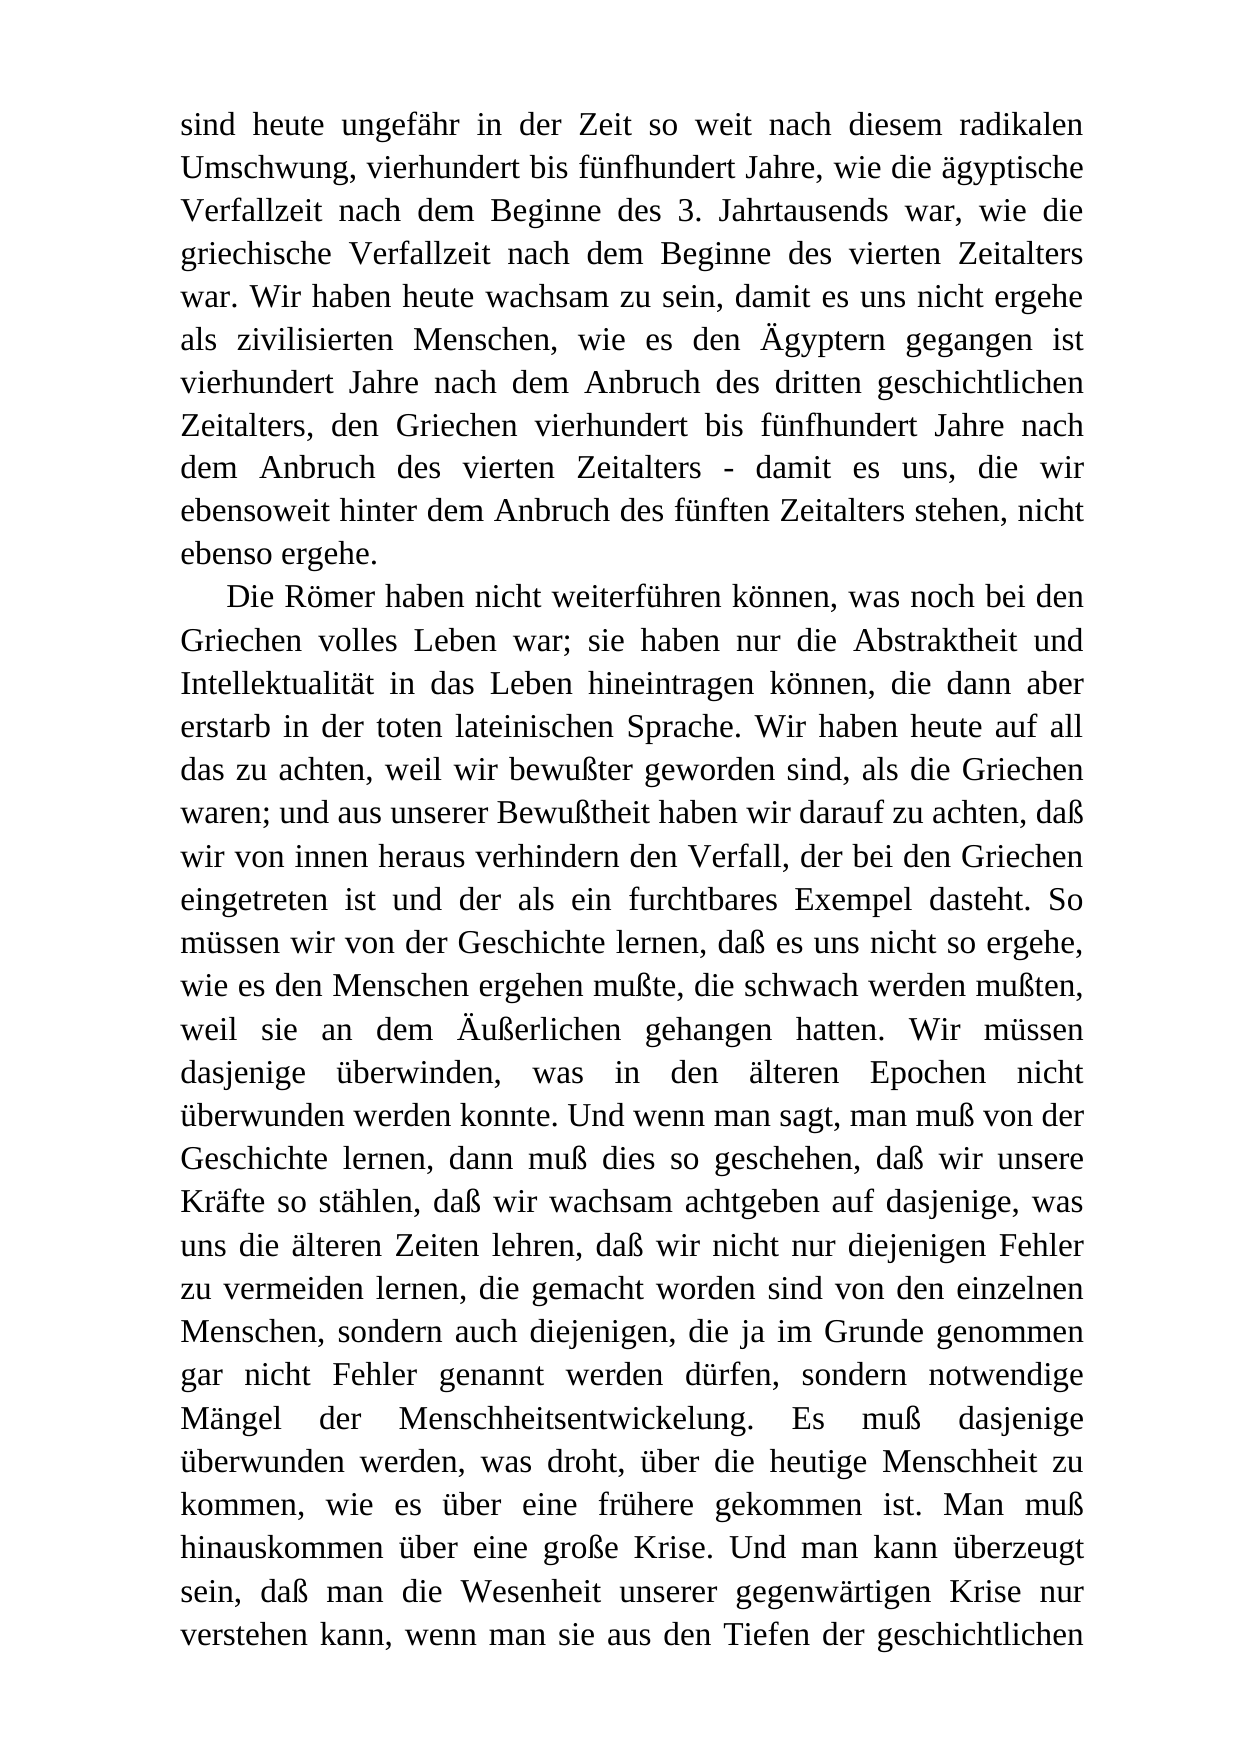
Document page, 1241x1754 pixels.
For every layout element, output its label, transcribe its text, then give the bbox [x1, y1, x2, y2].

text sind heute ungefähr in der Zeit so weit nach diesem radikalen Umschwung, vierhundert bis fünfhundert Jahre, wie die ägyptische Verfallzeit nach dem Beginne des 3. Jahrtausends war, wie die griechische Verfallzeit nach dem Beginne des vierten Zeitalters war. Wir haben heute wachsam zu sein, damit es uns nicht ergehe als zivilisierten Menschen, wie es den Ägyptern gegangen ist vierhundert Jahre nach dem Anbruch des dritten geschichtlichen Zeitalters, den Griechen vierhundert bis fünfhundert Jahre nach dem Anbruch des vierten Zeitalters - damit es uns, die wir ebensoweit hinter dem Anbruch des fünften Zeitalters stehen, nicht ebenso ergehe. [180, 104, 1085, 572]
text Die Römer haben nicht weiterführen können, was noch bei den Griechen volles Leben war; sie haben nur die Abstraktheit und Intellektualität in das Leben hineintragen können, die dann aber erstarb in der toten lateinischen Sprache. Wir haben heute auf all das zu achten, weil wir bewußter geworden sind, als die Griechen waren; und aus unserer Bewußtheit haben wir darauf zu achten, daß wir von innen heraus verhindern den Verfall, der bei den Griechen eingetreten ist und der als ein furchtbares Exempel dasteht. So müssen wir von der Geschichte lernen, daß es uns nicht so ergehe, wie es den Menschen ergehen mußte, die schwach werden mußten, weil sie an dem Äußerlichen gehangen hatten. Wir müssen dasjenige überwinden, was in den älteren Epochen nicht überwunden werden konnte. Und wenn man sagt, man muß von der Geschichte lernen, dann muß dies so geschehen, daß wir unsere Kräfte so stählen, daß wir wachsam achtgeben auf dasjenige, was uns die älteren Zeiten lehren, daß wir nicht nur diejenigen Fehler zu vermeiden lernen, die gemacht worden sind von den einzelnen Menschen, sondern auch diejenigen, die ja im Grunde genommen gar nicht Fehler genannt werden dürfen, sondern notwendige Mängel der Menschheitsentwickelung. Es muß dasjenige überwunden werden, was droht, über die heutige Menschheit zu kommen, wie es über eine frühere gekommen ist. Man muß hinauskommen über eine große Krise. Und man kann überzeugt sein, daß man die Wesenheit unserer gegenwärtigen Krise nur verstehen kann, wenn man sie aus den Tiefen der geschichtlichen [180, 577, 1085, 1652]
